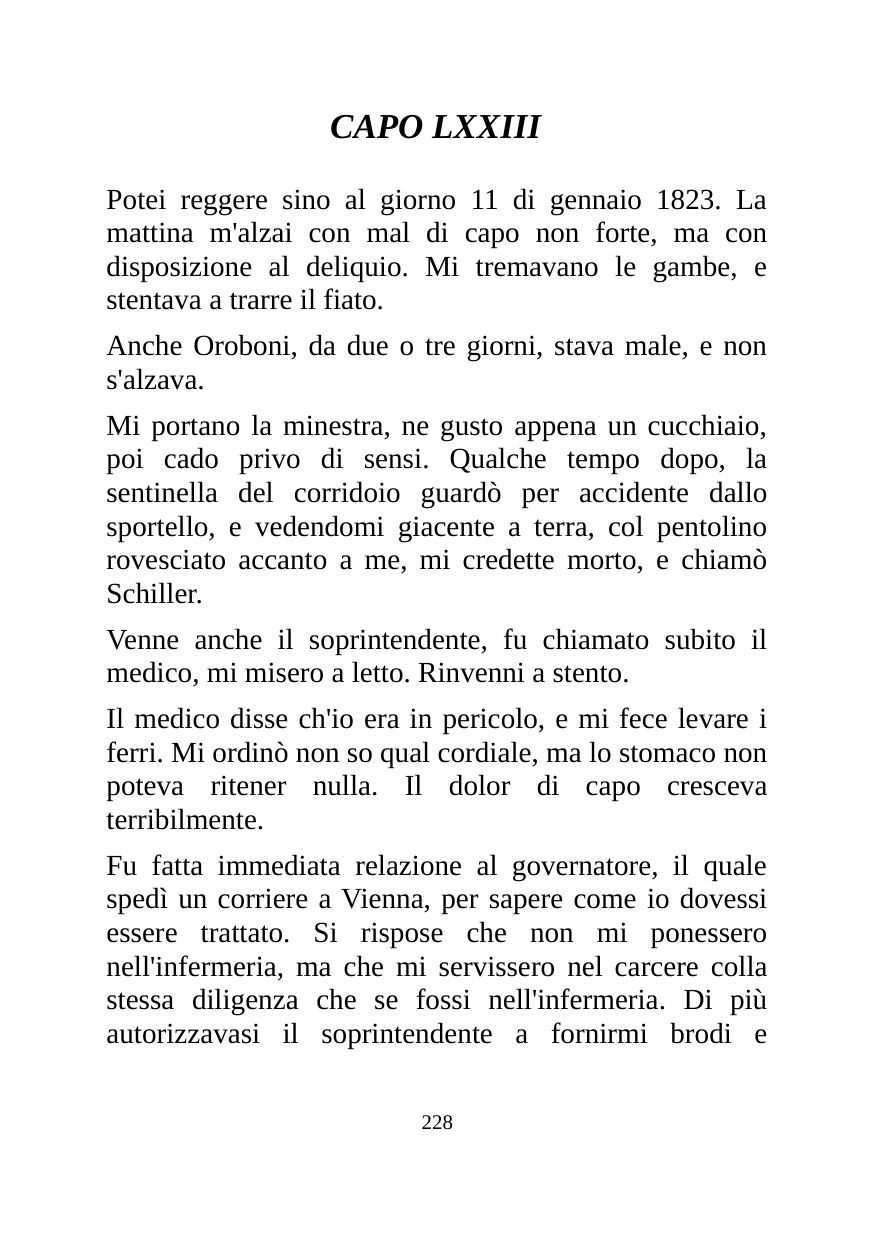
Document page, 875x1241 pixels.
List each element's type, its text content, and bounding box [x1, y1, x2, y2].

text Venne anche il soprintendente, fu chiamato subito il medico, mi misero a letto. Rinvenni a stento. [106, 622, 768, 689]
text Fu fatta immediata relazione al governatore, il quale spedì un corriere a Vienna, per sapere come io dovessi essere trattato. Si rispose che non mi ponessero nell'infermeria, ma che mi servissero nel carcere colla stessa diligenza che se fossi nell'infermeria. Di più autorizzavasi il soprintendente a fornirmi brodi e [106, 848, 768, 1049]
text Mi portano la minestra, ne gusto appena un cucchiaio, poi cado privo di sensi. Qualche tempo dopo, la sentinella del corridoio guardò per accidente dallo sportello, e vedendomi giacente a terra, col pentolino rovesciato accanto a me, mi credette morto, e chiamò Schiller. [106, 408, 768, 609]
text Potei reggere sino al giorno 11 di gennaio 1823. La mattina m'alzai con mal di capo non forte, ma con disposizione al deliquio. Mi tremavano le gambe, e stentava a trarre il fiato. [106, 182, 768, 316]
text Anche Oroboni, da due o tre giorni, stava male, e non s'alzava. [106, 328, 768, 396]
subtitle CAPO LXXIII [106, 106, 768, 146]
text Il medico disse ch'io era in pericolo, e mi fece levare i ferri. Mi ordinò non so qual cordiale, ma lo stomaco non poteva ritener nulla. Il dolor di capo cresceva terribilmente. [106, 701, 768, 836]
